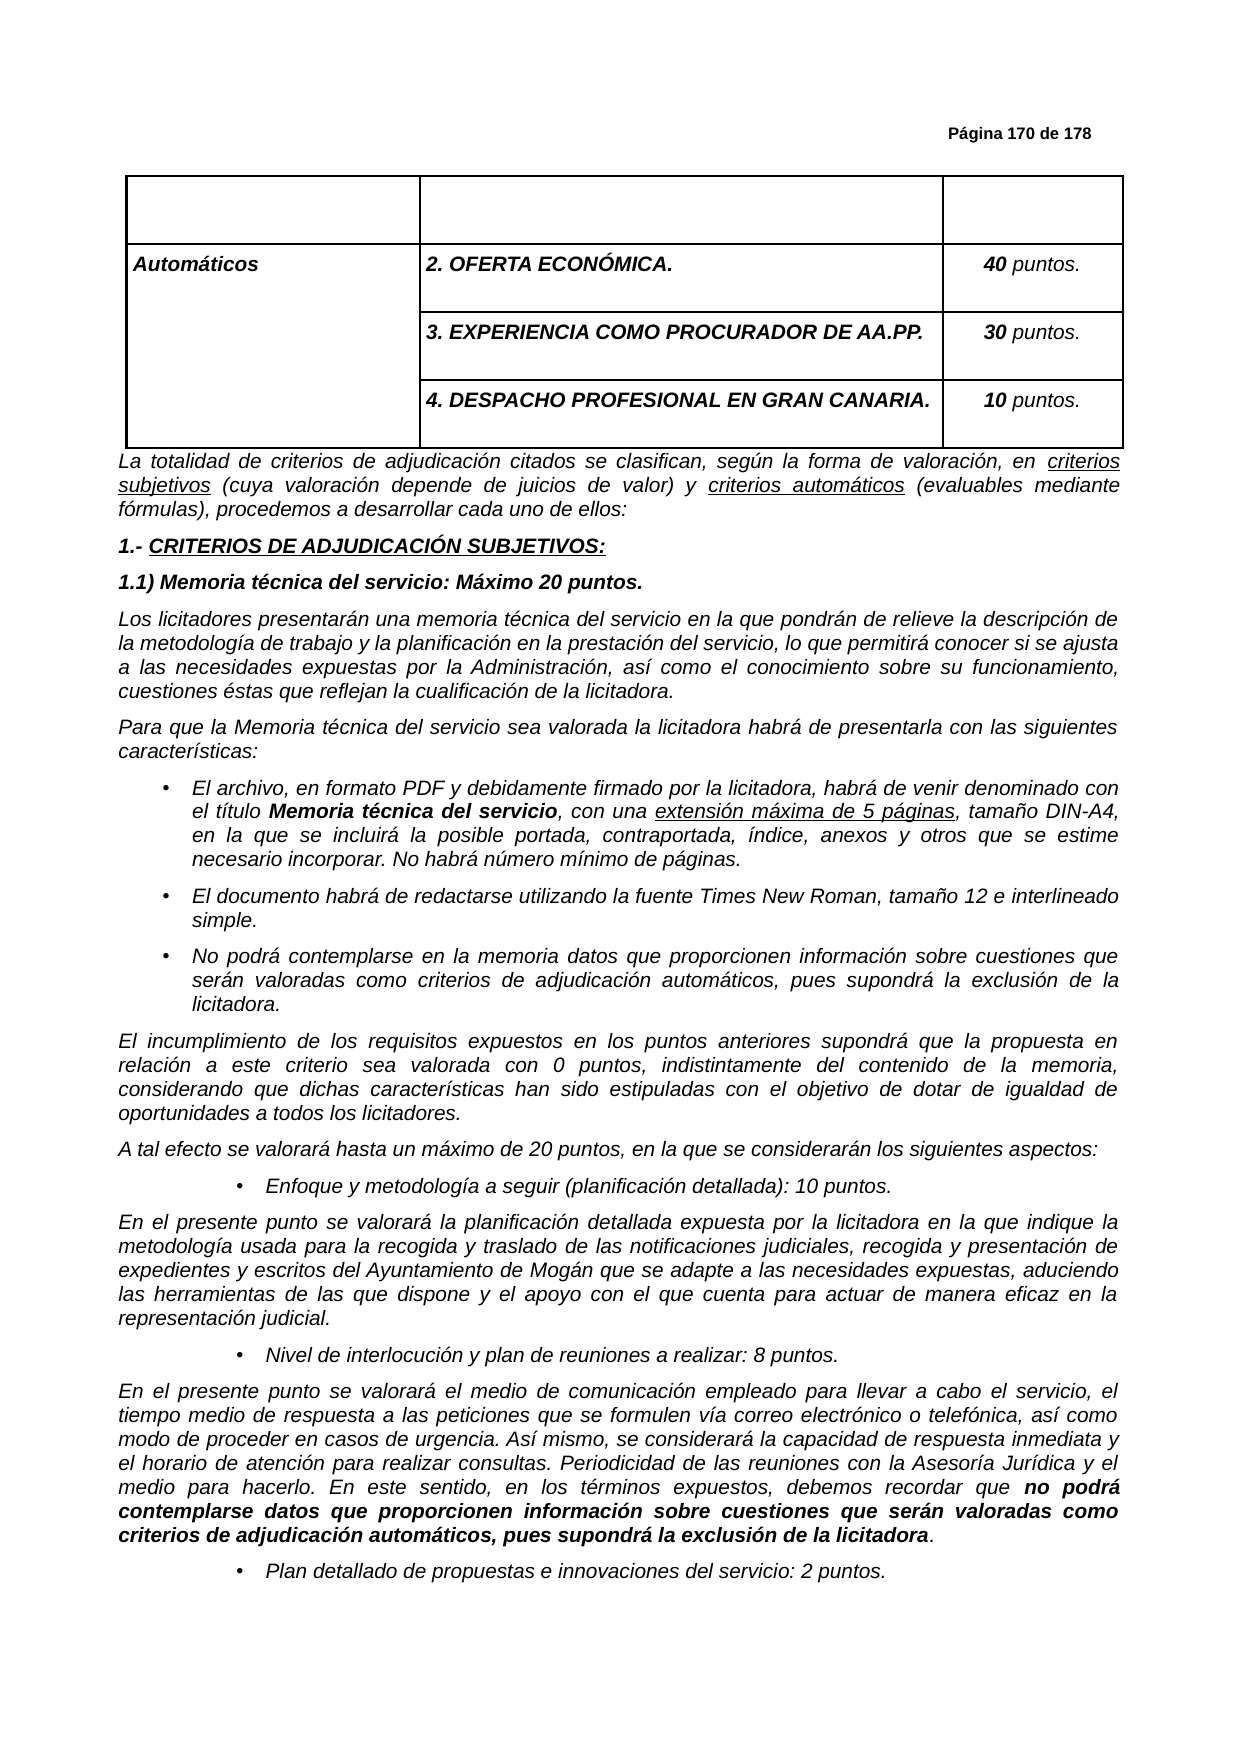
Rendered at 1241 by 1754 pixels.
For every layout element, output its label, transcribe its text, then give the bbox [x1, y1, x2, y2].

list El documento habrá de redactarse utilizando la fuente Times New Roman, tamaño 12 e interlineado simple. [162, 884, 1122, 932]
list El archivo, en formato PDF y debidamente firmado por la licitadora, habrá de venir denominado con el título Memoria técnica del servicio, con una extensión máxima de 5 páginas, tamaño DIN-A4, en la que se incluirá la posible portada, contraportada, índice, anexos y otros que se estime necesario incorporar. No habrá número mínimo de páginas. [162, 775, 1122, 871]
text El incumplimiento de los requisitos expuestos en los puntos anteriores supondrá que la propuesta en relación a este criterio sea valorada con 0 puntos, indistintamente del contenido de la memoria, considerando que dichas características han sido estipuladas con el objetivo de dotar de igualdad de oportunidades a todos los licitadores. [118, 1029, 1122, 1124]
list No podrá contemplarse en la memoria datos que proporcionen información sobre cuestiones que serán valoradas como criterios de adjudicación automáticos, pues supondrá la exclusión de la licitadora. [162, 944, 1122, 1016]
table_cell 10 puntos. [944, 381, 1122, 447]
list Nivel de interlocución y plan de reuniones a realizar: 8 puntos. [236, 1342, 1122, 1366]
table_cell Automáticos [128, 245, 419, 447]
text En el presente punto se valorará el medio de comunicación empleado para llevar a cabo el servicio, el tiempo medio de respuesta a las peticiones que se formulen vía correo electrónico o telefónica, así como modo de proceder en casos de urgencia. Así mismo, se considerará la capacidad de respuesta inmediata y el horario de atención para realizar consultas. Periodicidad de las reuniones con la Asesoría Jurídica y el medio para hacerlo. En este sentido, en los términos expuestos, debemos recordar que no podrá contemplarse datos que proporcionen información sobre cuestiones que serán valoradas como criterios de adjudicación automáticos, pues supondrá la exclusión de la licitadora. [118, 1379, 1122, 1547]
text La totalidad de criterios de adjudicación citados se clasifican, según la forma de valoración, en criterios subjetivos (cuya valoración depende de juicios de valor) y criterios automáticos (evaluables mediante fórmulas), procedemos a desarrollar cada uno de ellos: [118, 449, 1122, 521]
table_cell 3. EXPERIENCIA COMO PROCURADOR DE AA.PP. [421, 313, 942, 379]
table_cell 2. OFERTA ECONÓMICA. [421, 245, 942, 311]
text En el presente punto se valorará la planificación detallada expuesta por la licitadora en la que indique la metodología usada para la recogida y traslado de las notificaciones judiciales, recogida y presentación de expedientes y escritos del Ayuntamiento de Mogán que se adapte a las necesidades expuestas, aduciendo las herramientas de las que dispone y el apoyo con el que cuenta para actuar de manera eficaz en la representación judicial. [118, 1210, 1122, 1330]
table_cell [944, 177, 1122, 243]
text Los licitadores presentarán una memoria técnica del servicio en la que pondrán de relieve la descripción de la metodología de trabajo y la planificación en la prestación del servicio, lo que permitirá conocer si se ajusta a las necesidades expuestas por la Administración, así como el conocimiento sobre su funcionamiento, cuestiones éstas que reflejan la cualificación de la licitadora. [118, 607, 1122, 702]
table_cell [128, 177, 419, 243]
list Enfoque y metodología a seguir (planificación detallada): 10 puntos. [236, 1173, 1122, 1198]
table_cell 40 puntos. [944, 245, 1122, 311]
text A tal efecto se valorará hasta un máximo de 20 puntos, en la que se considerarán los siguientes aspectos: [118, 1137, 1122, 1161]
table_cell 30 puntos. [944, 313, 1122, 379]
text 1.- CRITERIOS DE ADJUDICACIÓN SUBJETIVOS: [118, 534, 1122, 558]
text 1.1) Memoria técnica del servicio: Máximo 20 puntos. [118, 570, 1122, 594]
table_cell 4. DESPACHO PROFESIONAL EN GRAN CANARIA. [421, 381, 942, 447]
list Plan detallado de propuestas e innovaciones del servicio: 2 puntos. [236, 1559, 1122, 1583]
table_cell [421, 177, 942, 243]
text Para que la Memoria técnica del servicio sea valorada la licitadora habrá de presentarla con las siguientes características: [118, 715, 1122, 763]
